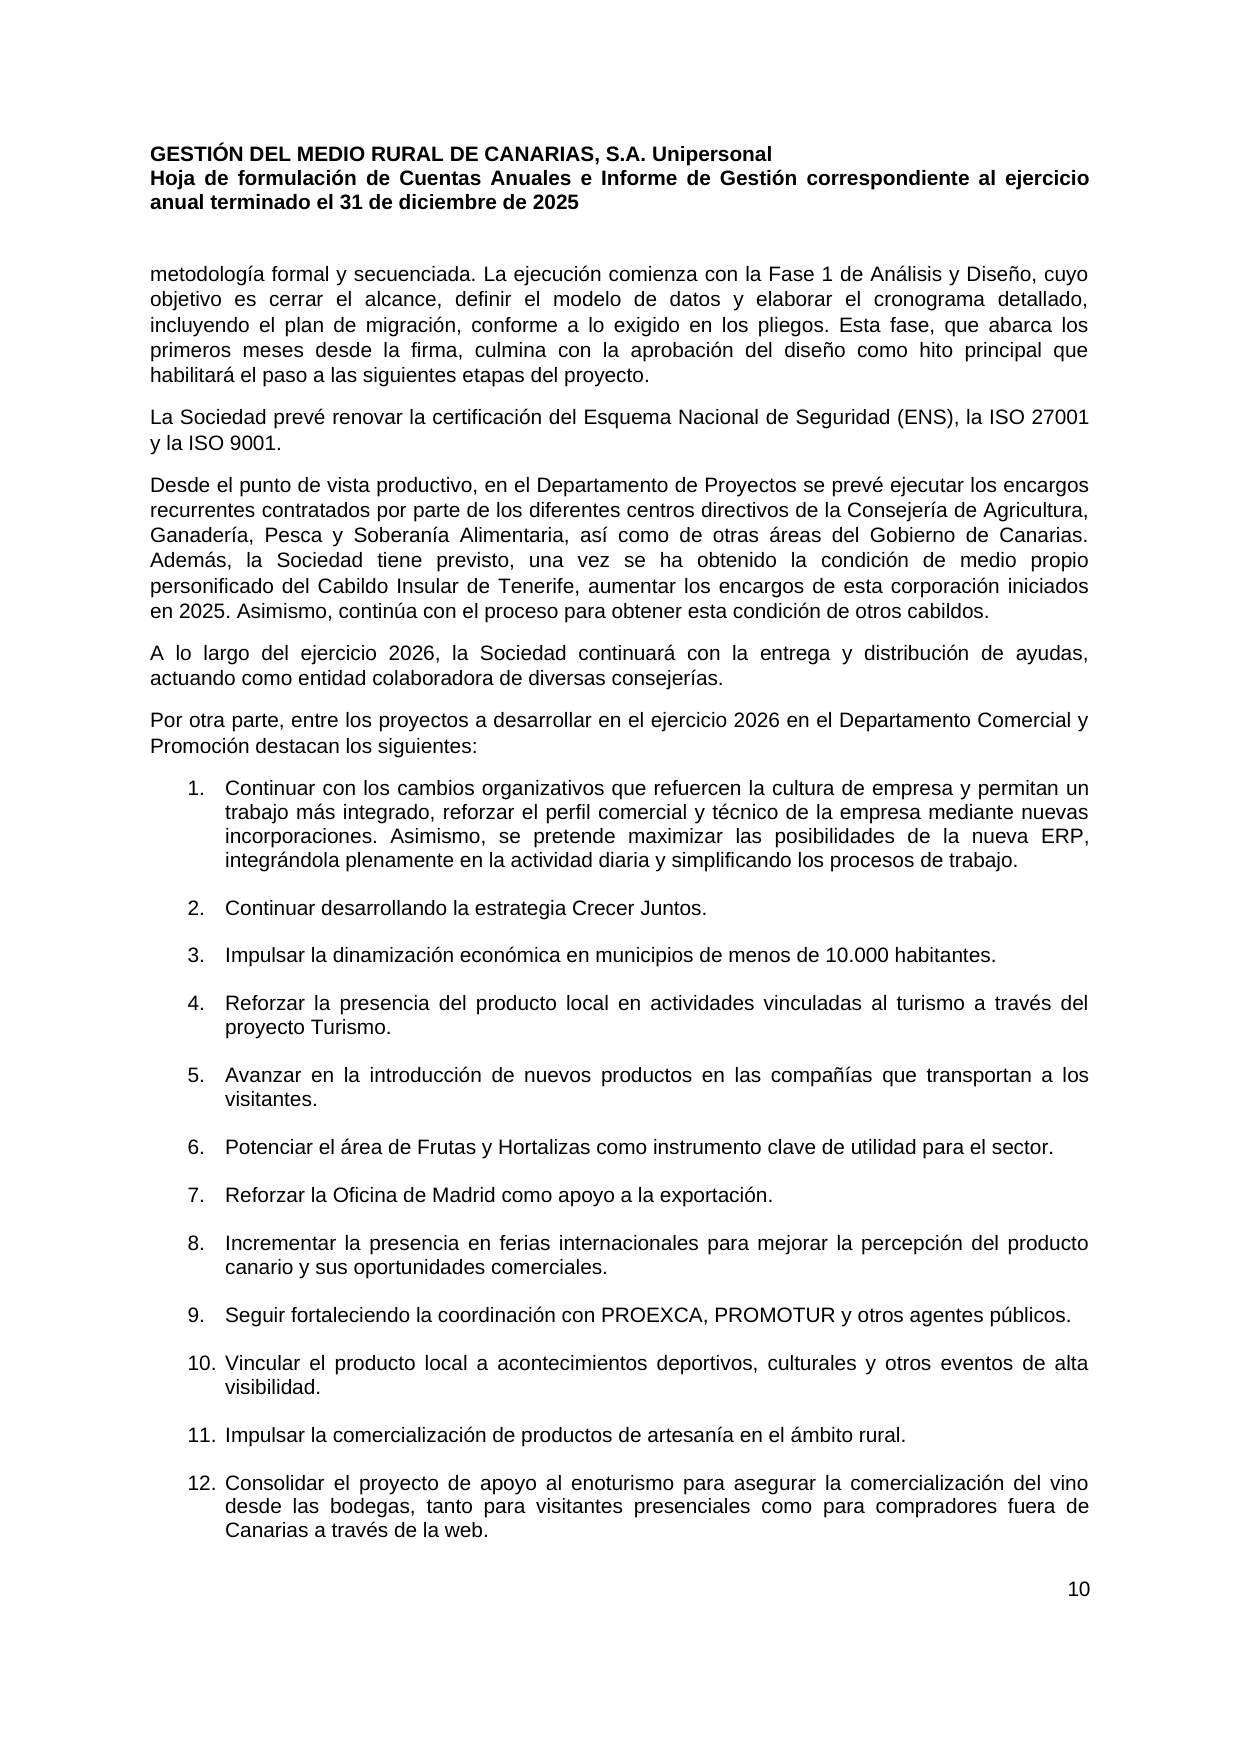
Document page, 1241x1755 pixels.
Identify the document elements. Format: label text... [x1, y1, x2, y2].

text Desde el punto de vista productivo, en el Departamento de Proyectos se prevé ejecutar los encargos recurrentes contratados por parte de los diferentes centros directivos de la Consejería de Agricultura, Ganadería, Pesca y Soberanía Alimentaria, así como de otras áreas del Gobierno de Canarias. Además, la Sociedad tiene previsto, una vez se ha obtenido la condición de medio propio personificado del Cabildo Insular de Tenerife, aumentar los encargos de esta corporación iniciados en 2025. Asimismo, continúa con el proceso para obtener esta condición de otros cabildos. [150, 472, 1090, 623]
list Impulsar la comercialización de productos de artesanía en el ámbito rural. [187, 1422, 1090, 1446]
list Continuar desarrollando la estrategia Crecer Juntos. [187, 895, 1090, 919]
list Seguir fortaleciendo la coordinación con PROEXCA, PROMOTUR y otros agentes públicos. [187, 1303, 1090, 1327]
list Potenciar el área de Frutas y Hortalizas como instrumento clave de utilidad para el sector. [187, 1135, 1090, 1159]
list Incrementar la presencia en ferias internacionales para mejorar la percepción del producto canario y sus oportunidades comerciales. [187, 1231, 1090, 1279]
list Reforzar la presencia del producto local en actividades vinculadas al turismo a través del proyecto Turismo. [187, 991, 1090, 1039]
list Impulsar la dinamización económica en municipios de menos de 10.000 habitantes. [187, 943, 1090, 967]
text metodología formal y secuenciada. La ejecución comienza con la Fase 1 de Análisis y Diseño, cuyo objetivo es cerrar el alcance, definir el modelo de datos y elaborar el cronograma detallado, incluyendo el plan de migración, conforme a lo exigido en los pliegos. Esta fase, que abarca los primeros meses desde la firma, culmina con la aprobación del diseño como hito principal que habilitará el paso a las siguientes etapas del proyecto. [150, 262, 1090, 387]
text La Sociedad prevé renovar la certificación del Esquema Nacional de Seguridad (ENS), la ISO 27001 y la ISO 9001. [150, 405, 1090, 454]
list Reforzar la Oficina de Madrid como apoyo a la exportación. [187, 1183, 1090, 1207]
list Avanzar en la introducción de nuevos productos en las compañías que transportan a los visitantes. [187, 1063, 1090, 1111]
list Continuar con los cambios organizativos que refuercen la cultura de empresa y permitan un trabajo más integrado, reforzar el perfil comercial y técnico de la empresa mediante nuevas incorporaciones. Asimismo, se pretende maximizar las posibilidades de la nueva ERP, integrándola plenamente en la actividad diaria y simplificando los procesos de trabajo. [187, 776, 1090, 871]
text A lo largo del ejercicio 2026, la Sociedad continuará con la entrega y distribución de ayudas, actuando como entidad colaboradora de diversas consejerías. [150, 641, 1090, 690]
list Consolidar el proyecto de apoyo al enoturismo para asegurar la comercialización del vino desde las bodegas, tanto para visitantes presenciales como para compradores fuera de Canarias a través de la web. [187, 1470, 1090, 1542]
text Por otra parte, entre los proyectos a desarrollar en el ejercicio 2026 en el Departamento Comercial y Promoción destacan los siguientes: [150, 708, 1090, 757]
list Vincular el producto local a acontecimientos deportivos, culturales y otros eventos de alta visibilidad. [187, 1351, 1090, 1398]
